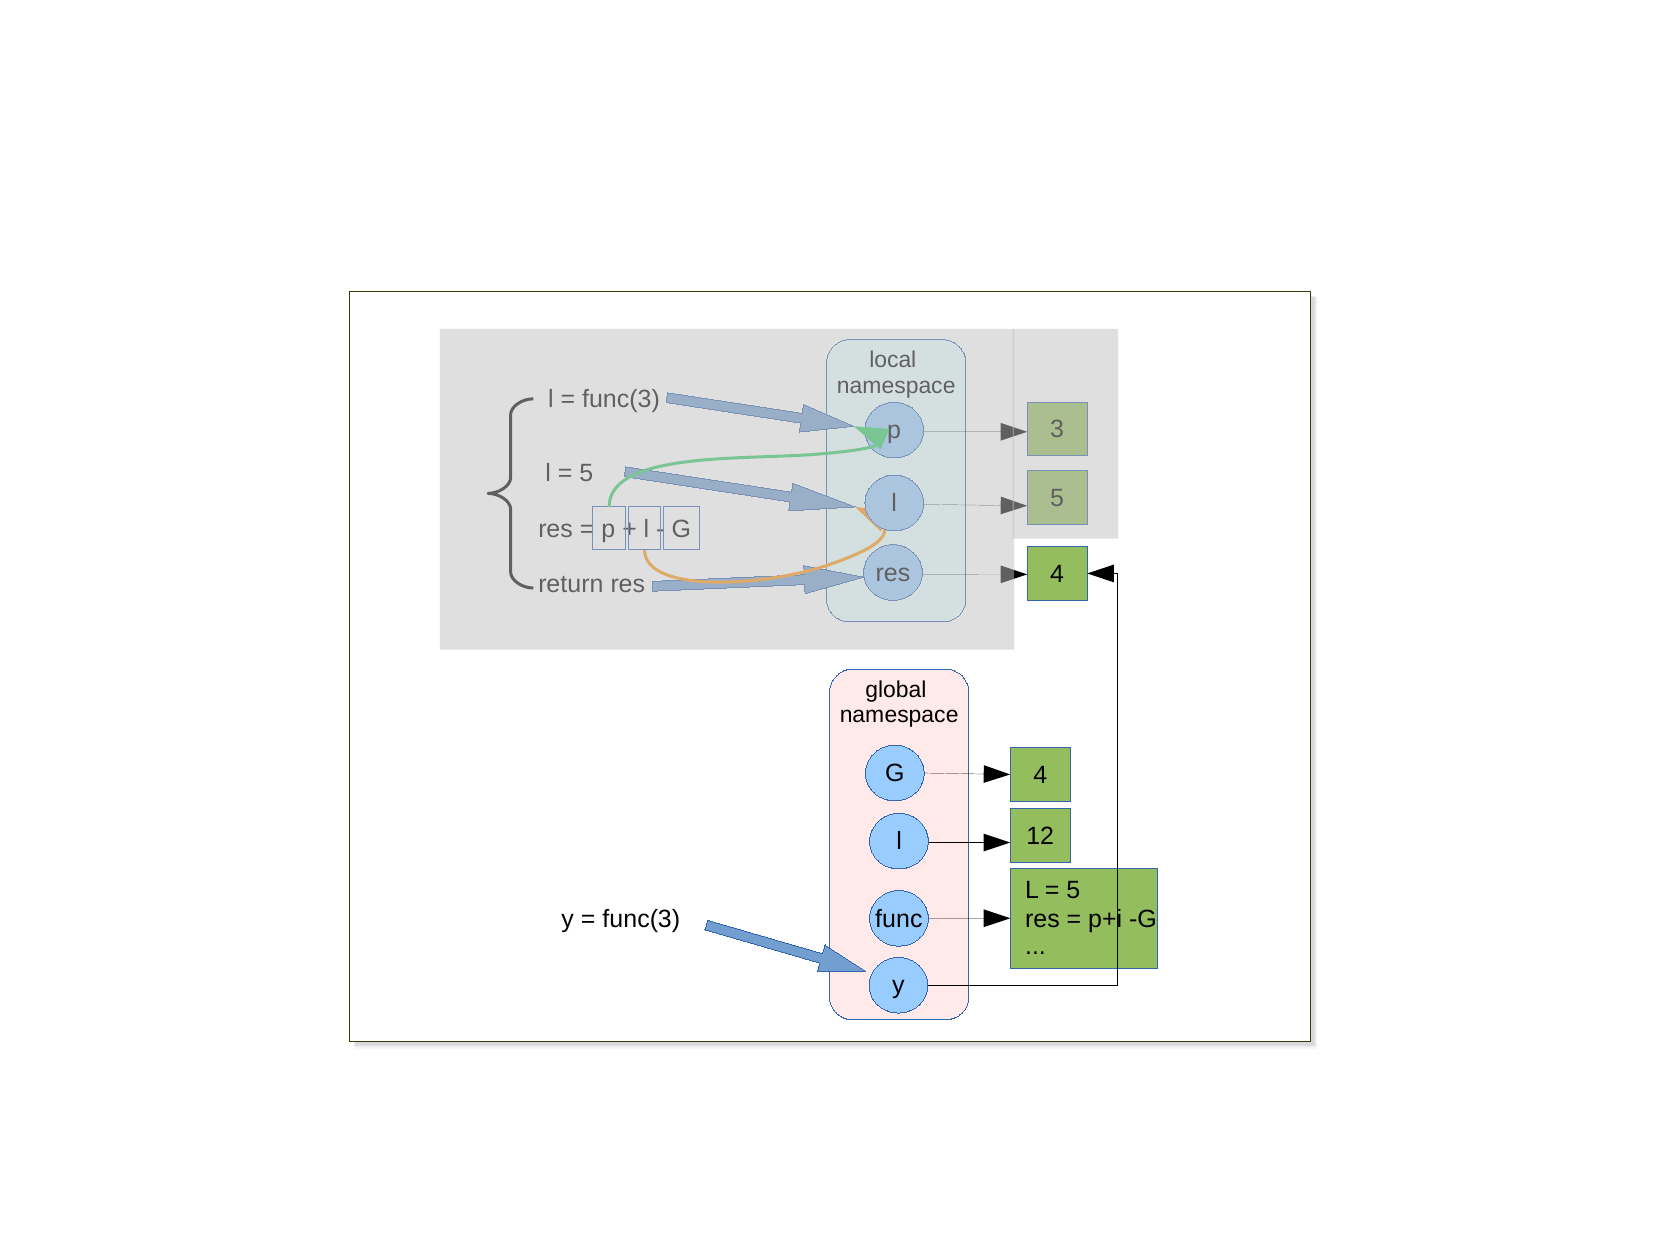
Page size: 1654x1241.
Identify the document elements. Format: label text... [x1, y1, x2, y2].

text_box y [869, 957, 928, 1014]
text_box global namespace [825, 669, 974, 755]
text_box y = func(3) [546, 897, 703, 941]
text_box func [869, 890, 929, 947]
text_box L = 5 res = p+i -G ... [1118, 868, 1158, 969]
text_box 4 [1027, 546, 1088, 601]
text_box l [869, 813, 929, 869]
text_box 12 [1010, 808, 1071, 863]
text_box L = 5 res = p+i -G ... [1010, 868, 1117, 969]
text_box [349, 291, 1311, 1042]
text_box G [865, 745, 925, 801]
text_box 4 [1010, 747, 1071, 802]
